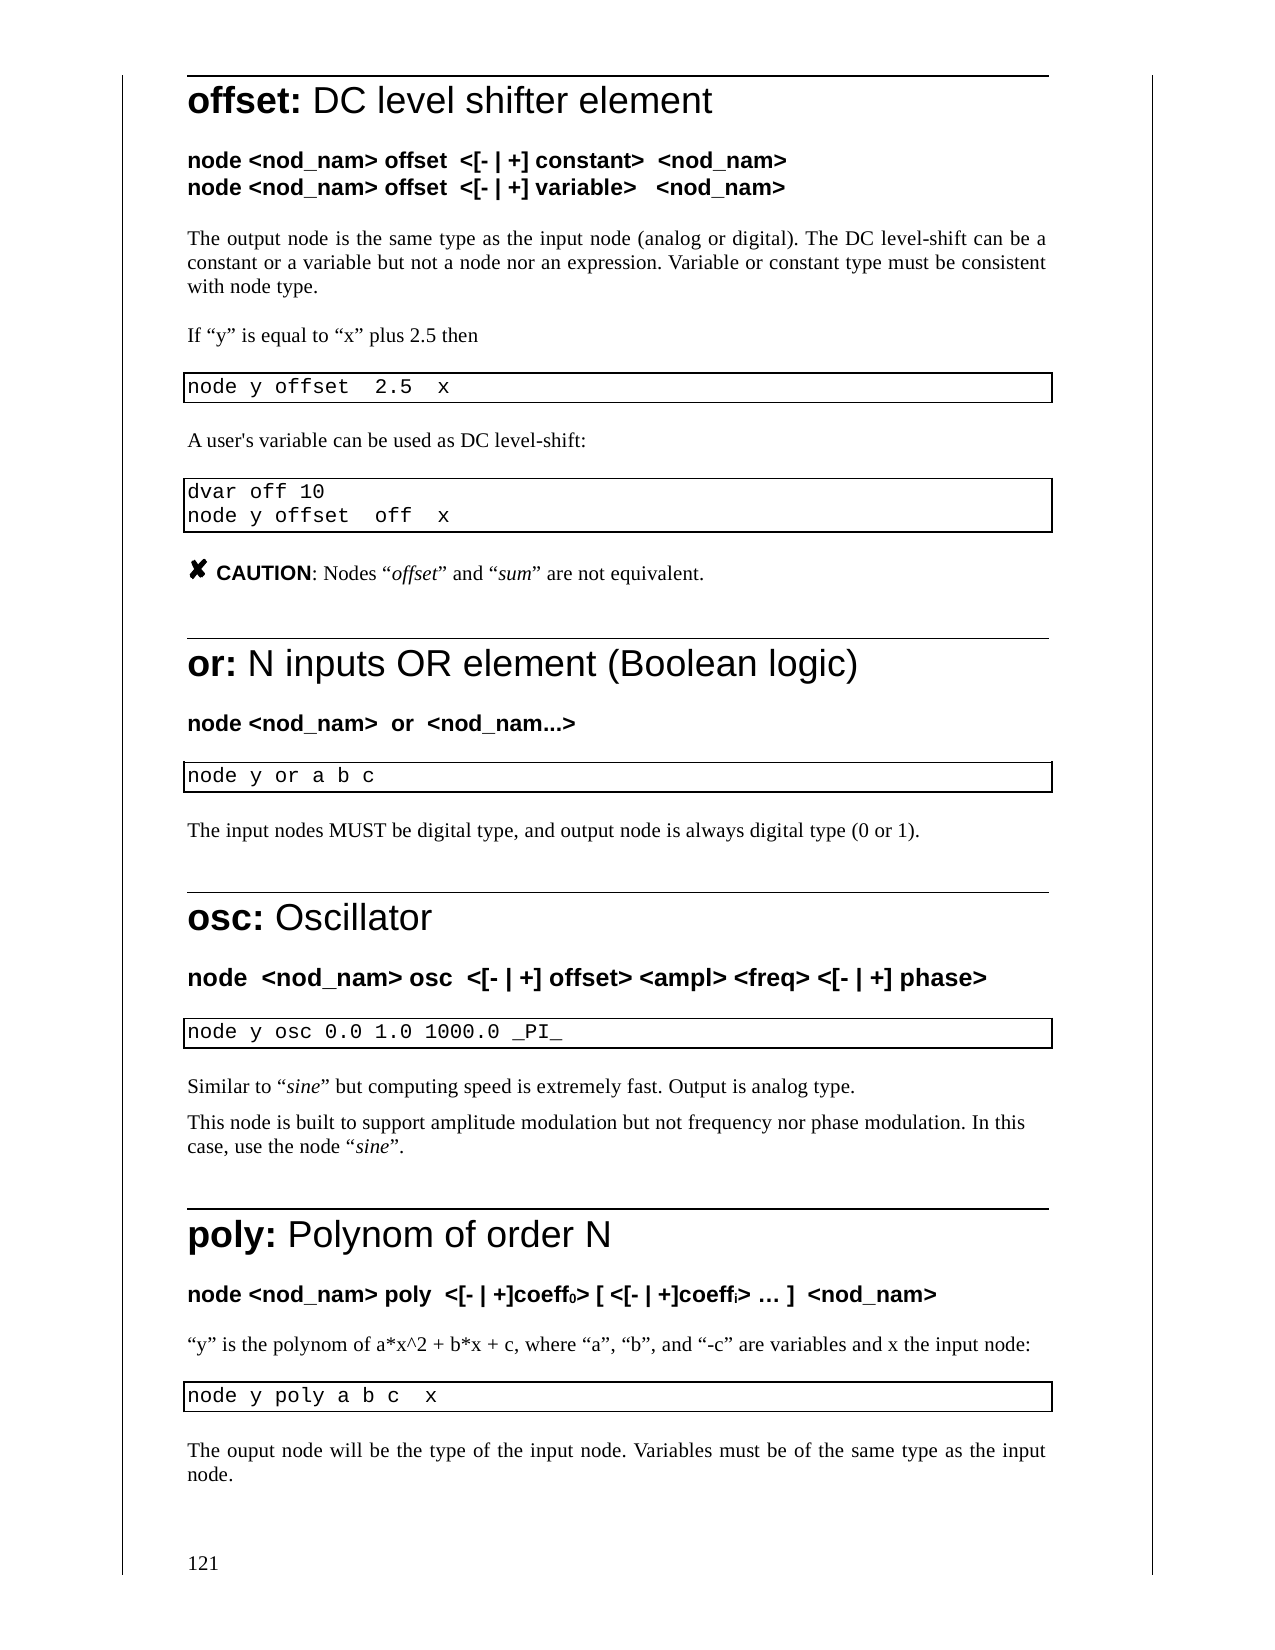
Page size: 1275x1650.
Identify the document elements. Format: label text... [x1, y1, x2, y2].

text node y or a b c [185, 763, 1051, 791]
subtitle or: N inputs OR element (Boolean logic) [187, 639, 1049, 684]
text node y poly a b c x [185, 1383, 1051, 1411]
subtitle poly: Polynom of order N [187, 1210, 1049, 1255]
text If “y” is equal to “x” plus 2.5 then [187, 323, 1049, 347]
subtitle offset: DC level shifter element [187, 77, 1049, 122]
text A user's variable can be used as DC level-shift: [187, 428, 1049, 452]
text node <nod_nam> or <nod_nam...> [187, 709, 1049, 736]
text  CAUTION: Nodes “offset” and “sum” are not equivalent. [187, 558, 1049, 588]
text node <nod_nam> poly <[- | +]coeff0> [ <[- | +]coeffi> … ] <nod_nam> [187, 1280, 1049, 1307]
text The output node is the same type as the input node (analog or digital). The DC level-shift can be a constant or a variable but not a node nor an expression. Variable or constant type must be consistent with node type. [187, 226, 1049, 298]
text “y” is the polynom of a*x^2 + b*x + c, where “a”, “b”, and “-c” are variables and x the input node: [187, 1332, 1049, 1356]
subtitle osc: Oscillator [187, 893, 1049, 938]
text The ouput node will be the type of the input node. Variables must be of the same type as the input node. [187, 1437, 1049, 1486]
text node <nod_nam> offset <[- | +] constant> <nod_nam> node <nod_nam> offset <[- | +] variable> <nod_nam> [187, 147, 1049, 201]
text dvar off 10 node y offset off x [185, 479, 1051, 531]
text node y offset 2.5 x [185, 374, 1051, 402]
text node y osc 0.0 1.0 1000.0 _PI_ [185, 1019, 1051, 1047]
text The input nodes MUST be digital type, and output node is always digital type (0 or 1). [187, 818, 1049, 842]
text Similar to “sine” but computing speed is extremely fast. Output is analog type. [187, 1074, 1049, 1098]
text node <nod_nam> osc <[- | +] offset> <ampl> <freq> <[- | +] phase> [187, 963, 1049, 992]
text This node is built to support amplitude modulation but not frequency nor phase modulation. In this case, use the node “sine”. [187, 1110, 1049, 1158]
